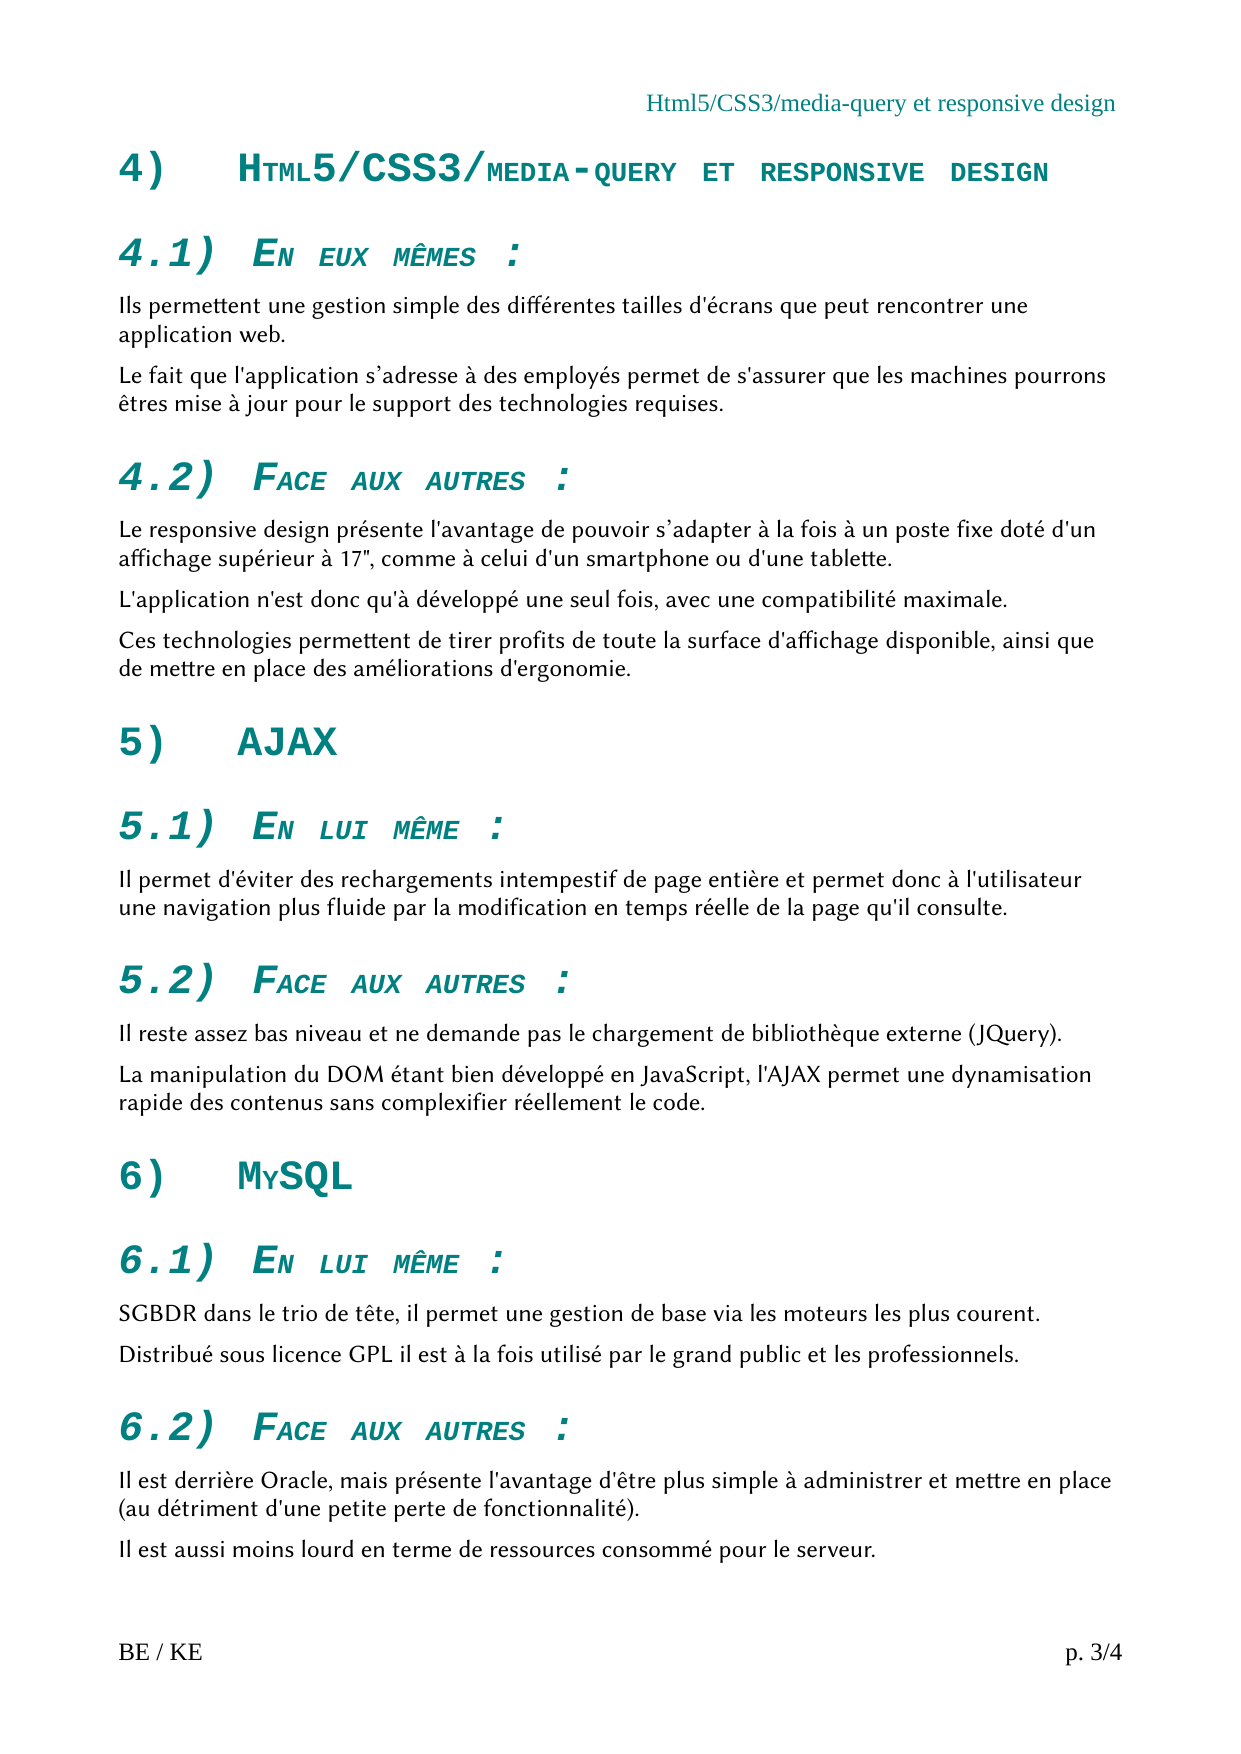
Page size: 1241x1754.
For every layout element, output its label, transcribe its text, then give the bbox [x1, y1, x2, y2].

subtitle MySQL [118, 1154, 1122, 1202]
text Le fait que l'application s’adresse à des employés permet de s'assurer que les machines pourrons êtres mise à jour pour le support des technologies requises. [118, 361, 1122, 418]
text Il est aussi moins lourd en terme de ressources consommé pour le serveur. [118, 1535, 1122, 1564]
text Il permet d'éviter des rechargements intempestif de page entière et permet donc à l'utilisateur une navigation plus fluide par la modification en temps réelle de la page qu'il consulte. [118, 864, 1122, 922]
text L'application n'est donc qu'à développé une seul fois, avec une compatibilité maximale. [118, 584, 1122, 613]
subtitle Face aux autres : [118, 455, 1122, 502]
subtitle En lui même : [118, 805, 1122, 852]
text SGBDR dans le trio de tête, il permet une gestion de base via les moteurs les plus courent. [118, 1299, 1122, 1327]
subtitle En lui même : [118, 1239, 1122, 1286]
text Il est derrière Oracle, mais présente l'avantage d'être plus simple à administrer et mettre en place (au détriment d'une petite perte de fonctionnalité). [118, 1466, 1122, 1523]
text Le responsive design présente l'avantage de pouvoir s’adapter à la fois à un poste fixe doté d'un affichage supérieur à 17", comme à celui d'un smartphone ou d'une tablette. [118, 515, 1122, 572]
subtitle AJAX [118, 720, 1122, 767]
subtitle Face aux autres : [118, 959, 1122, 1006]
text Ils permettent une gestion simple des différentes tailles d'écrans que peut rencontrer une application web. [118, 291, 1122, 348]
text La manipulation du DOM étant bien développé en JavaScript, l'AJAX permet une dynamisation rapide des contenus sans complexifier réellement le code. [118, 1060, 1122, 1117]
text Il reste assez bas niveau et ne demande pas le chargement de bibliothèque externe (JQuery). [118, 1019, 1122, 1047]
text Ces technologies permettent de tirer profits de toute la surface d'affichage disponible, ainsi que de mettre en place des améliorations d'ergonomie. [118, 626, 1122, 683]
text Distribué sous licence GPL il est à la fois utilisé par le grand public et les professionnels. [118, 1340, 1122, 1368]
subtitle Face aux autres : [118, 1406, 1122, 1453]
subtitle En eux mêmes : [118, 231, 1122, 279]
subtitle Html5/CSS3/media-query et responsive design [118, 147, 1122, 194]
